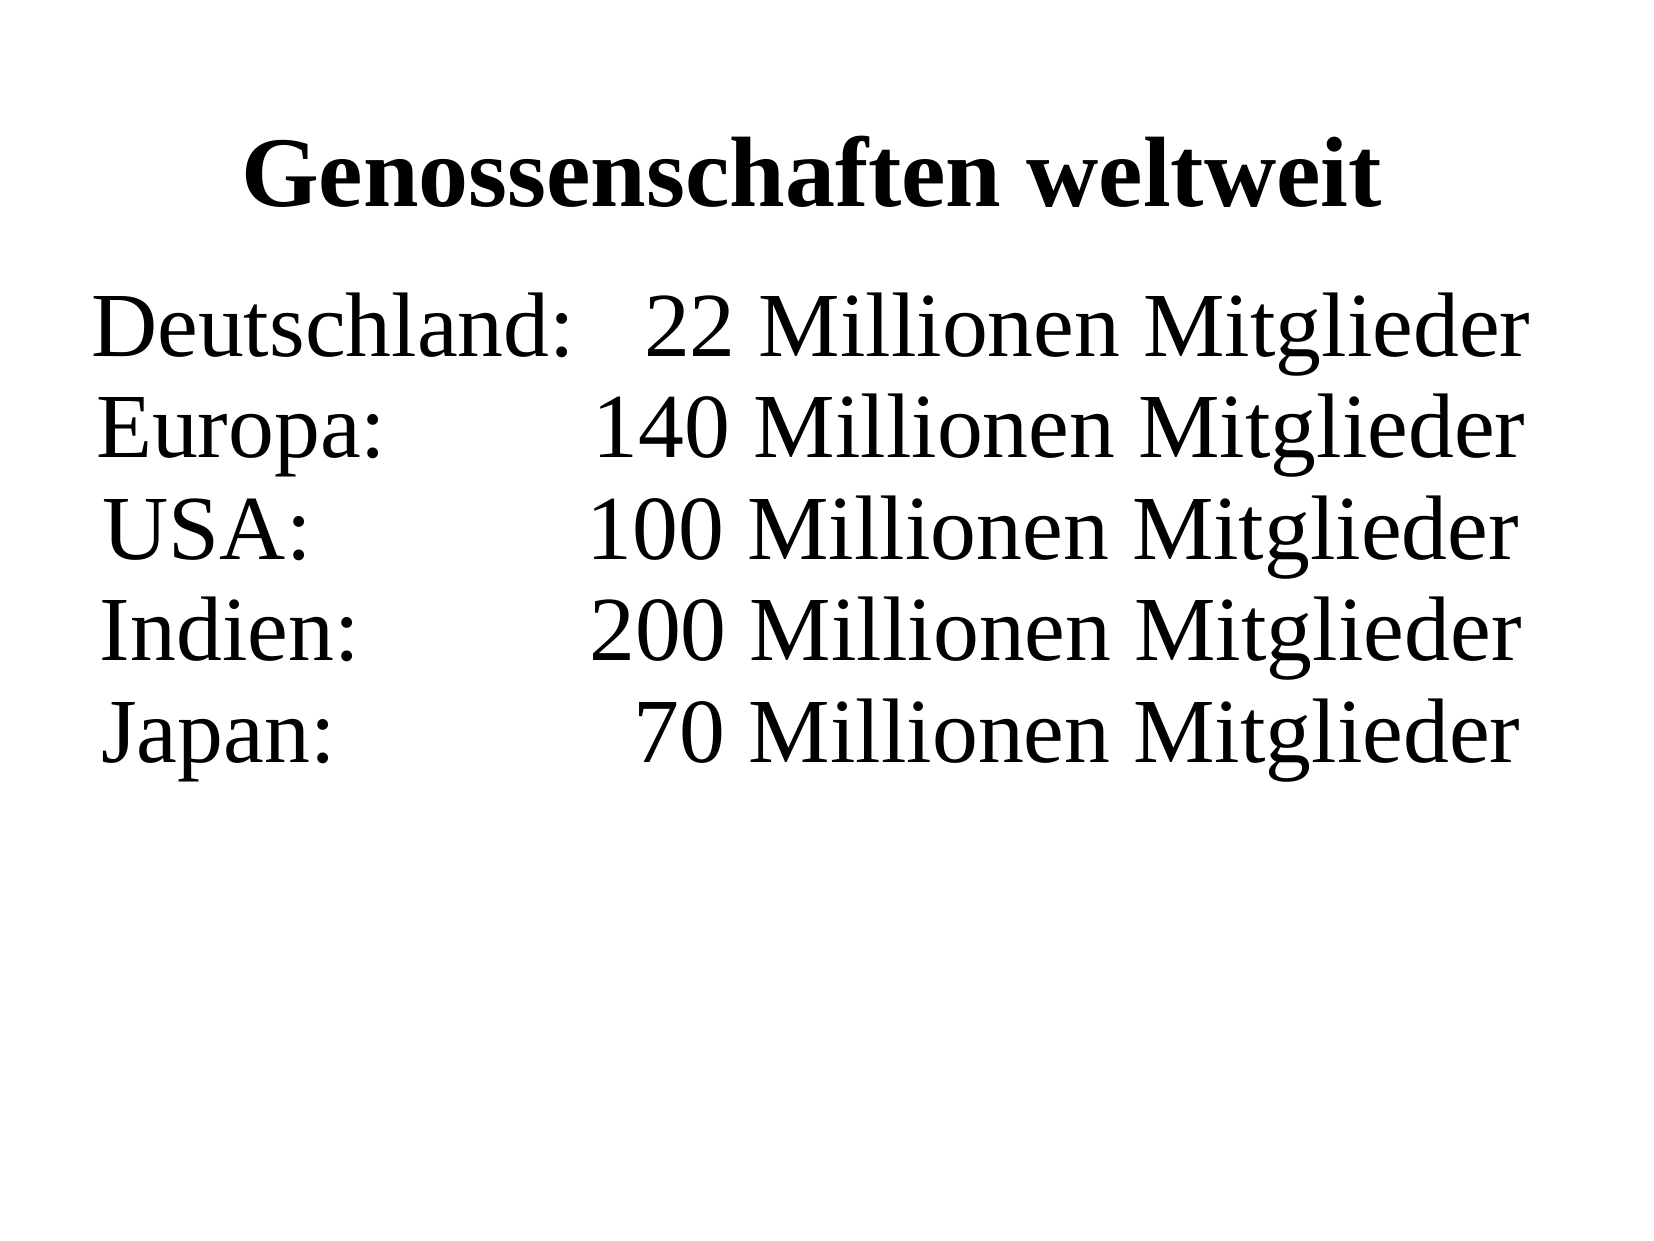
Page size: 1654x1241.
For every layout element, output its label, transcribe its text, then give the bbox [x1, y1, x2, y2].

text_box Genossenschaften weltweit Deutschland: 22 Millionen Mitglieder Europa: 140 Millionen Mitglieder USA: 100 Millionen Mitglieder Indien: 200 Millionen Mitglieder Japan: 70 Millionen Mitglieder [29, 117, 1595, 863]
